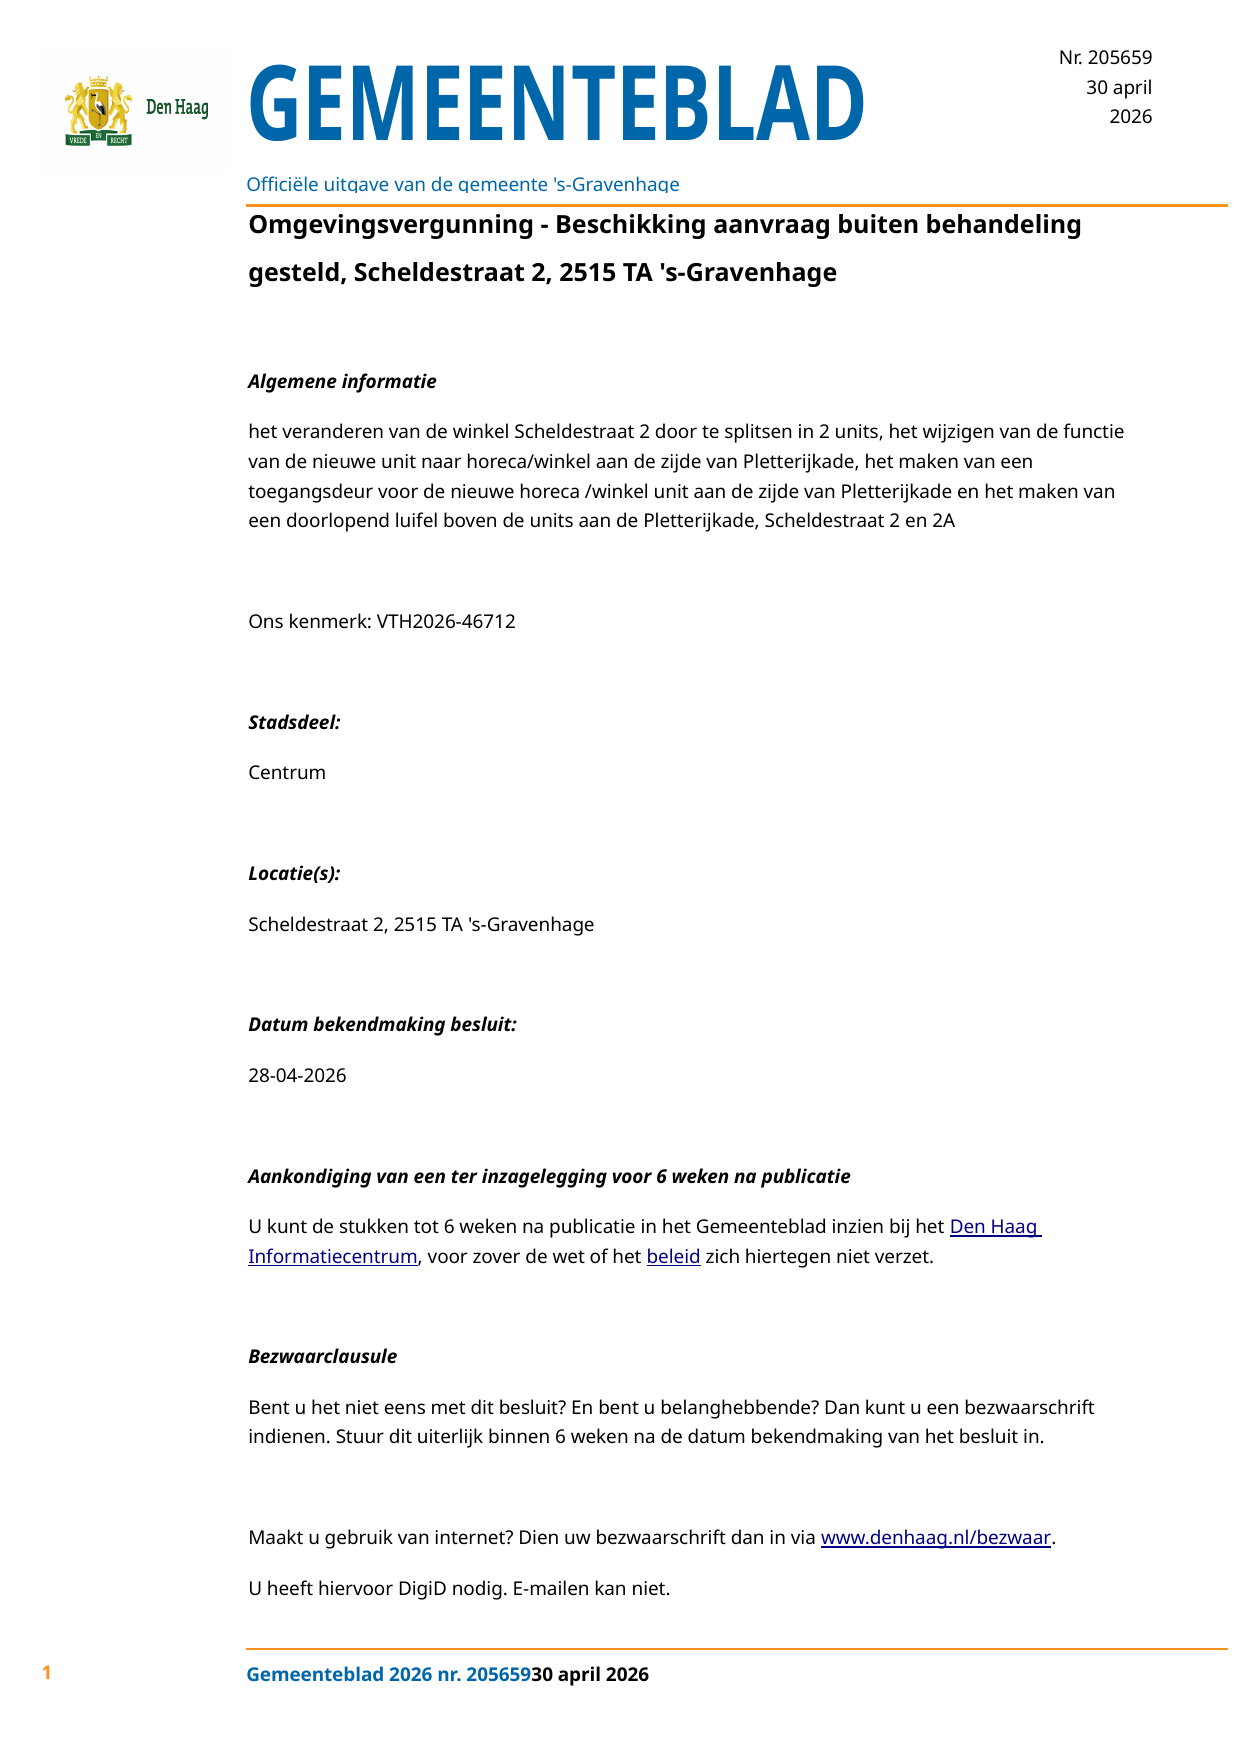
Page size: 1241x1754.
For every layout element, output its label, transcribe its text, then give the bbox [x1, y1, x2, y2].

picture [41, 47, 231, 172]
text Locatie(s): [248, 860, 1152, 886]
text Maakt u gebruik van internet? Dien uw bezwaarschrift dan in via www.denhaag.nl/bezwaar. [248, 1524, 1152, 1550]
text U heeft hiervoor DigiD nodig. E-mailen kan niet. [248, 1575, 1152, 1601]
text Bent u het niet eens met dit besluit? En bent u belanghebbende? Dan kunt u een bezwaarschrift indienen. Stuur dit uiterlijk binnen 6 weken na de datum bekendmaking van het besluit in. [248, 1394, 1152, 1449]
text Omgevingsvergunning - Beschikking aanvraag buiten behandeling gesteld, Scheldestraat 2, 2515 TA 's-Gravenhage [248, 207, 1152, 288]
text Aankondiging van een ter inzagelegging voor 6 weken na publicatie [248, 1163, 1152, 1189]
text Ons kenmerk: VTH2026-46712 [248, 608, 1152, 634]
text Stadsdeel: [248, 709, 1152, 735]
text Bezwaarclausule [248, 1344, 1152, 1369]
text Algemene informatie [248, 368, 1152, 394]
text 28-04-2026 [248, 1062, 1152, 1088]
text Scheldestraat 2, 2515 TA 's-Gravenhage [248, 911, 1152, 937]
text het veranderen van de winkel Scheldestraat 2 door te splitsen in 2 units, het wijzigen van de functie van de nieuwe unit naar horeca/winkel aan de zijde van Pletterijkade, het maken van een toegangsdeur voor de nieuwe horeca /winkel unit aan de zijde van Pletterijkade en het maken van een doorlopend luifel boven de units aan de Pletterijkade, Scheldestraat 2 en 2A [248, 419, 1152, 533]
text Datum bekendmaking besluit: [248, 1012, 1152, 1037]
text U kunt de stukken tot 6 weken na publicatie in het Gemeenteblad inzien bij het Den Haag Informatiecentrum, voor zover de wet of het beleid zich hiertegen niet verzet. [248, 1213, 1152, 1269]
text Centrum [248, 759, 1152, 785]
